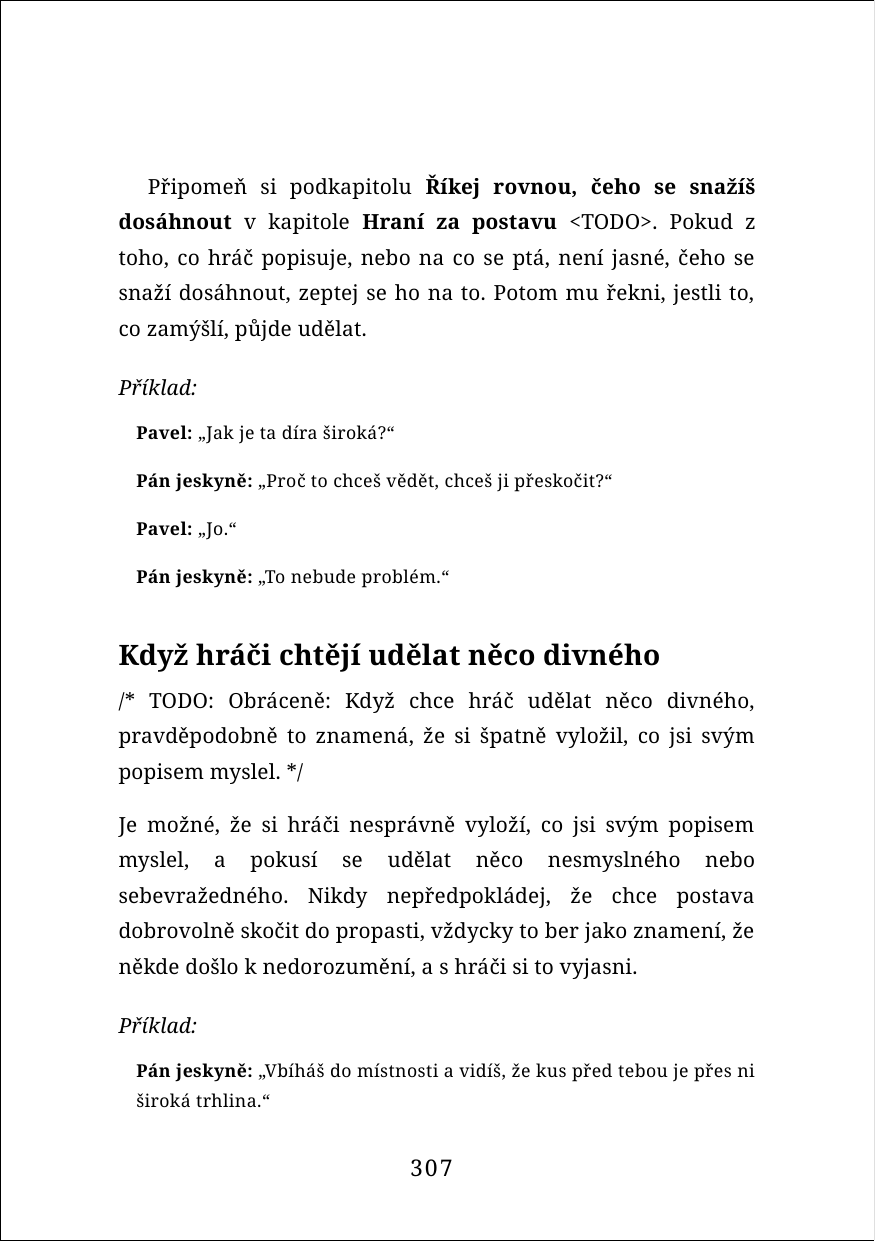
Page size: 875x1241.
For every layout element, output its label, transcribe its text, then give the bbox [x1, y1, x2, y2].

subtitle Když hráči chtějí udělat něco divného [118, 636, 756, 674]
text /* TODO: Obráceně: Když chce hráč udělat něco divného, pravděpodobně to znamená, že si špatně vyložil, co jsi svým popisem myslel. */ [118, 686, 756, 785]
text Pavel: „Jak je ta díra široká?“ [136, 420, 756, 444]
text Pán jeskyně: „To nebude problém.“ [136, 564, 756, 588]
text Připomeň si podkapitolu Říkej rovnou, čeho se snažíš dosáhnout v kapitole Hraní za postavu <TODO>. Pokud z toho, co hráč popisuje, nebo na co se ptá, není jasné, čeho se snaží dosáhnout, zeptej se ho na to. Potom mu řekni, jestli to, co zamýšlí, půjde udělat. [118, 172, 756, 342]
text Příklad: [118, 373, 756, 401]
text Je možné, že si hráči nesprávně vyloží, co jsi svým popisem myslel, a pokusí se udělat něco nesmyslného nebo sebevražedného. Nikdy nepředpokládej, že chce postava dobrovolně skočit do propasti, vždycky to ber jako znamení, že někde došlo k nedorozumění, a s hráči si to vyjasni. [118, 810, 756, 981]
text Příklad: [118, 1011, 756, 1040]
text Pavel: „Jo.“ [136, 516, 756, 540]
text Pán jeskyně: „Proč to chceš vědět, chceš ji přeskočit?“ [136, 468, 756, 492]
text Pán jeskyně: „Vbíháš do místnosti a vidíš, že kus před tebou je přes ni široká trhlina.“ [136, 1058, 756, 1113]
